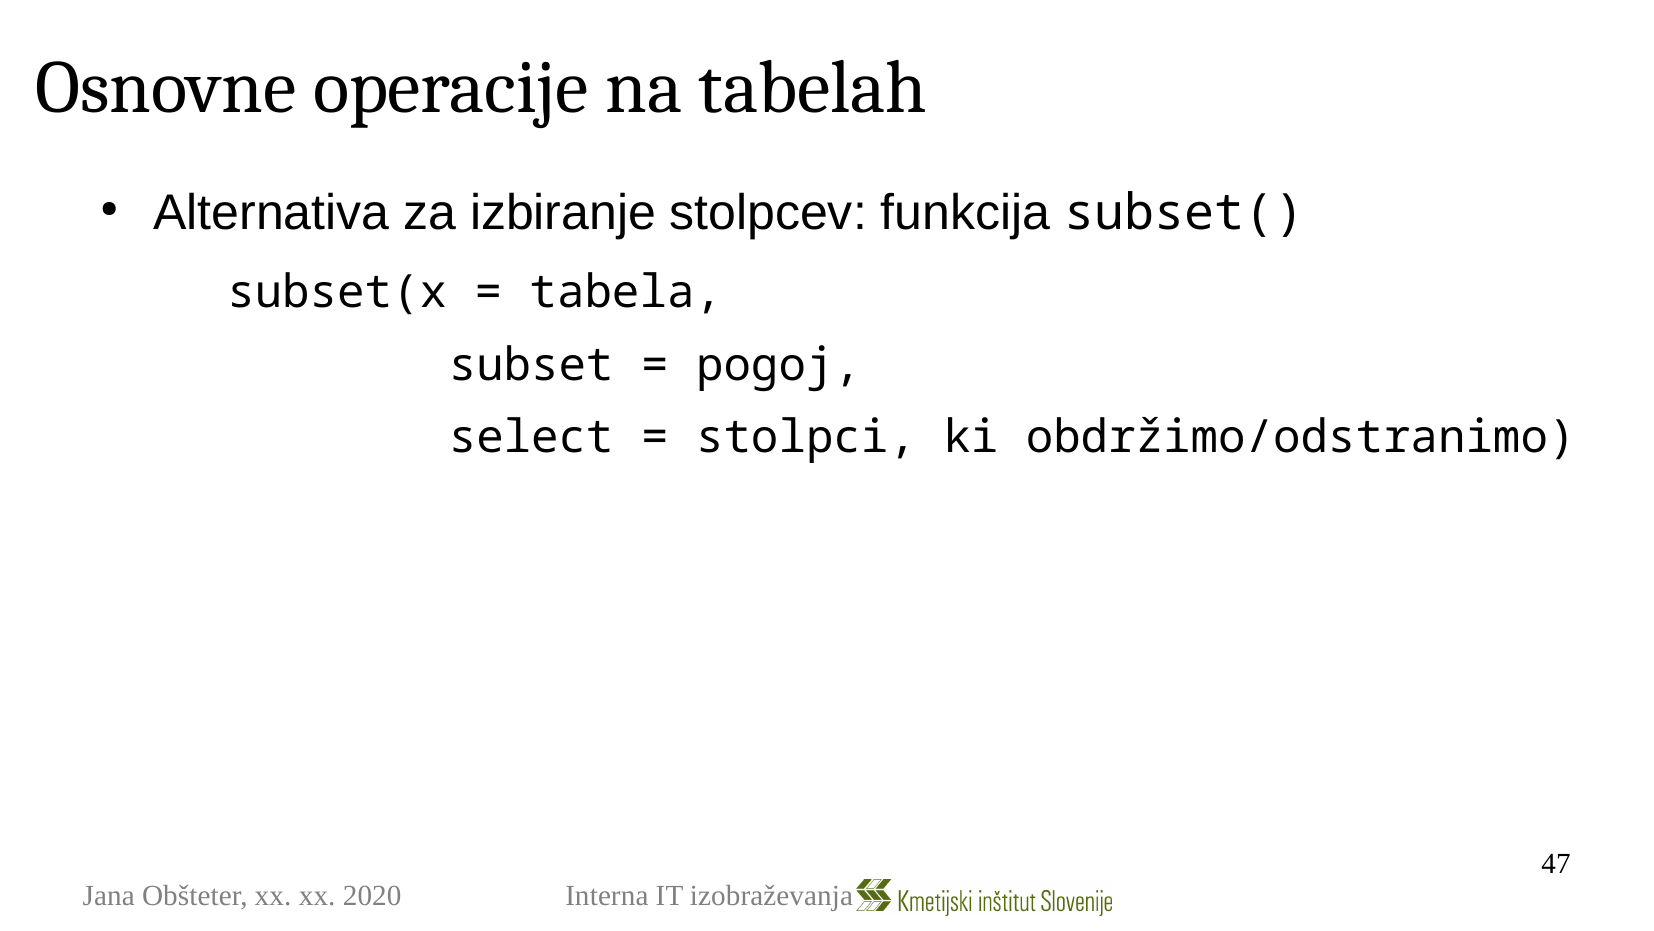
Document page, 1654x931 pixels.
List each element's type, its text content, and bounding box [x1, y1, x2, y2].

list Alternativa za izbiranje stolpcev: funkcija subset() subset(x = tabela, subset = pogoj, select = stolpci, ki obdržimo/odstranimo) [82, 165, 1642, 827]
picture [856, 879, 1112, 916]
title Osnovne operacije na tabelah [35, 21, 1524, 154]
